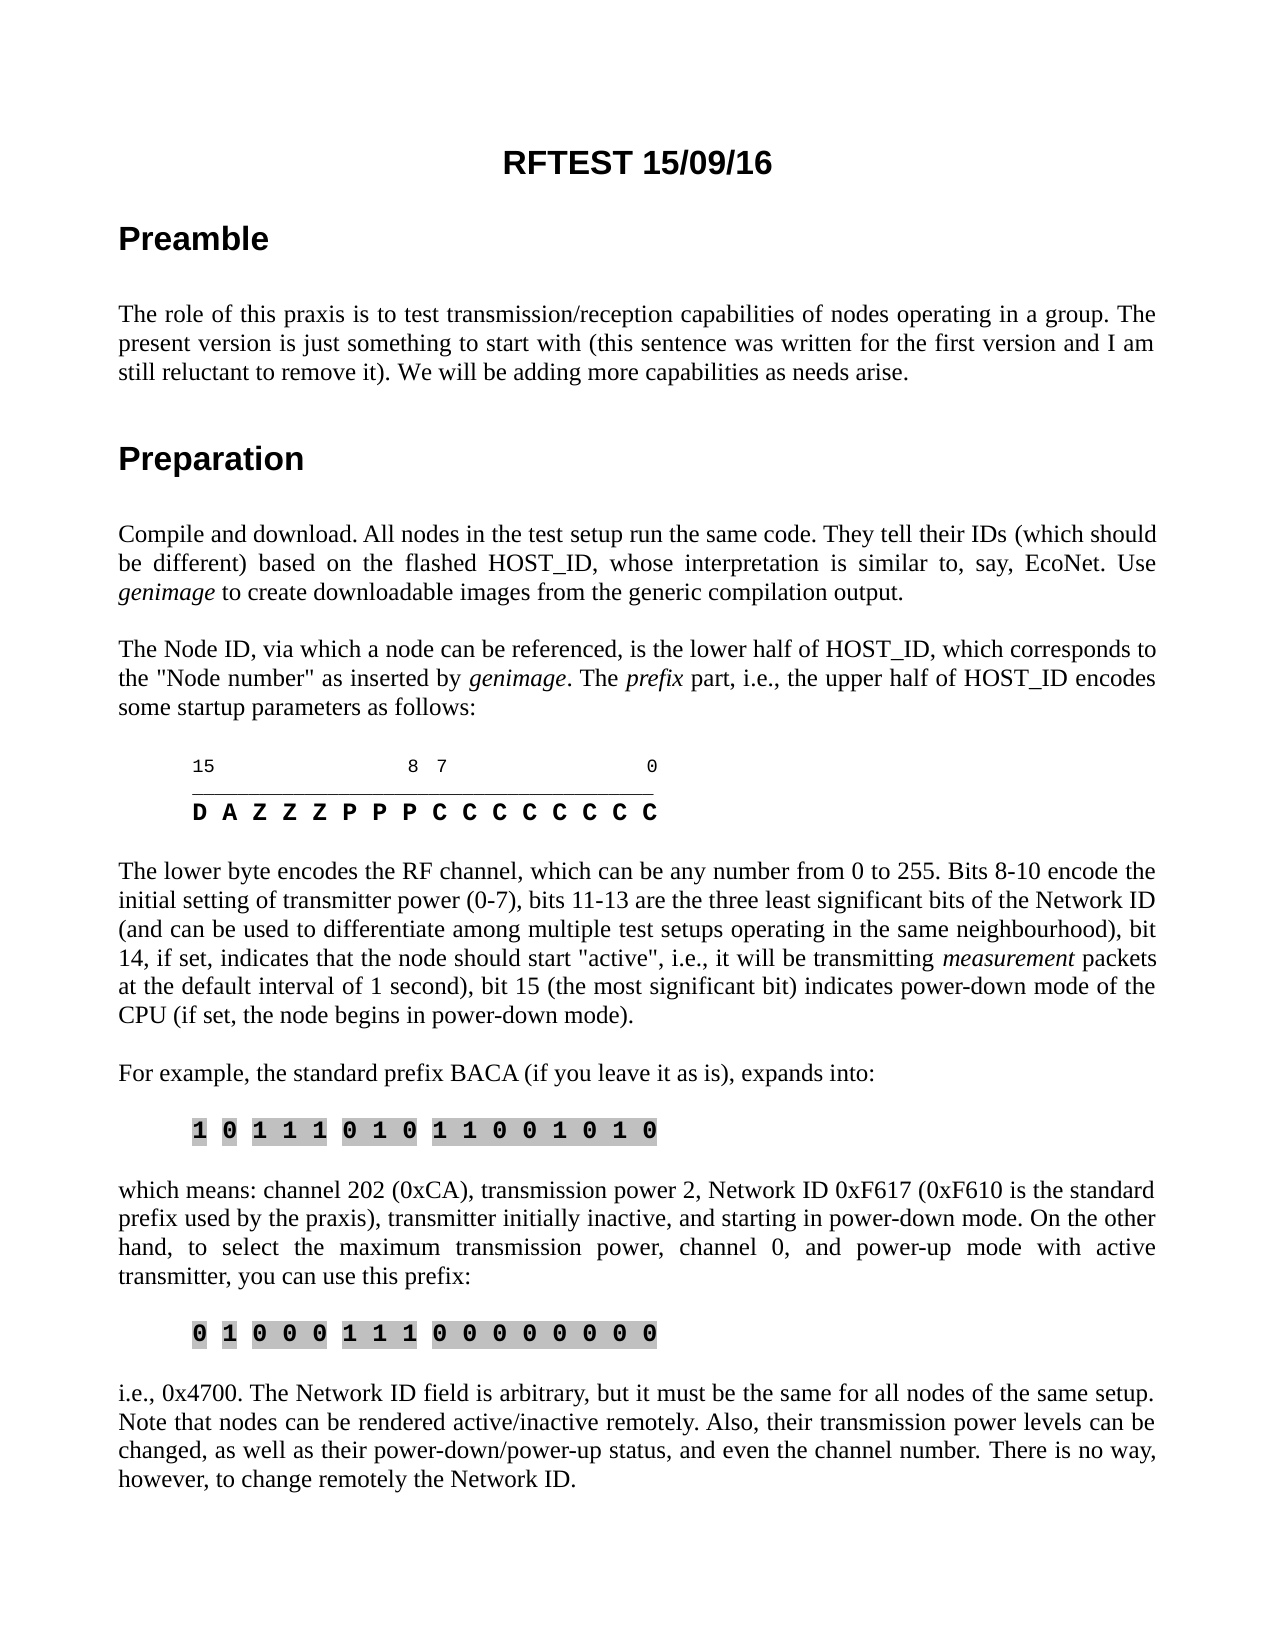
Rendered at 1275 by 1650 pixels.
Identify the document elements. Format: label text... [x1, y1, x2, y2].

subtitle RFTEST 15/09/16 [118, 143, 1157, 182]
text For example, the standard prefix BACA (if you leave it as is), expands into: [118, 1058, 1157, 1086]
subtitle Preamble [118, 219, 1157, 258]
text _________________________________________ [118, 778, 1157, 799]
text The lower byte encodes the RF channel, which can be any number from 0 to 255. Bits 8-10 encode the initial setting of transmitter power (0-7), bits 11-13 are the three least significant bits of the Network ID (and can be used to differentiate among multiple test setups operating in the same neighbourhood), bit 14, if set, indicates that the node should start "active", i.e., it will be transmitting measurement packets at the default interval of 1 second), bit 15 (the most significant bit) indicates power-down mode of the CPU (if set, the node begins in power-down mode). [118, 856, 1157, 1029]
text Compile and download. All nodes in the test setup run the same code. They tell their IDs (which should be different) based on the flashed HOST_ID, whose interpretation is similar to, say, EcoNet. Use genimage to create downloadable images from the generic compilation output. [118, 519, 1157, 605]
text The Node ID, via which a node can be referenced, is the lower half of HOST_ID, which corresponds to the "Node number" as inserted by genimage. The prefix part, i.e., the upper half of HOST_ID encodes some startup parameters as follows: [118, 634, 1157, 720]
text which means: channel 202 (0xCA), transmission power 2, Network ID 0xF617 (0xF610 is the standard prefix used by the praxis), transmitter initially inactive, and starting in power-down mode. On the other hand, to select the maximum transmission power, channel 0, and power-up mode with active transmitter, you can use this prefix: [118, 1175, 1157, 1290]
text D A Z Z Z P P P C C C C C C C C [118, 799, 1157, 828]
text 15 8 7 0 [118, 749, 1157, 778]
text 0 1 0 0 0 1 1 1 0 0 0 0 0 0 0 0 [118, 1318, 1157, 1349]
subtitle Preparation [118, 439, 1157, 478]
text 1 0 1 1 1 0 1 0 1 1 0 0 1 0 1 0 [118, 1115, 1157, 1146]
text The role of this praxis is to test transmission/reception capabilities of nodes operating in a group. The present version is just something to start with (this sentence was written for the first version and I am still reluctant to remove it). We will be adding more capabilities as needs arise. [118, 299, 1157, 385]
text i.e., 0x4700. The Network ID field is arbitrary, but it must be the same for all nodes of the same setup. Note that nodes can be rendered active/inactive remotely. Also, their transmission power levels can be changed, as well as their power-down/power-up status, and even the channel number. There is no way, however, to change remotely the Network ID. [118, 1378, 1157, 1493]
